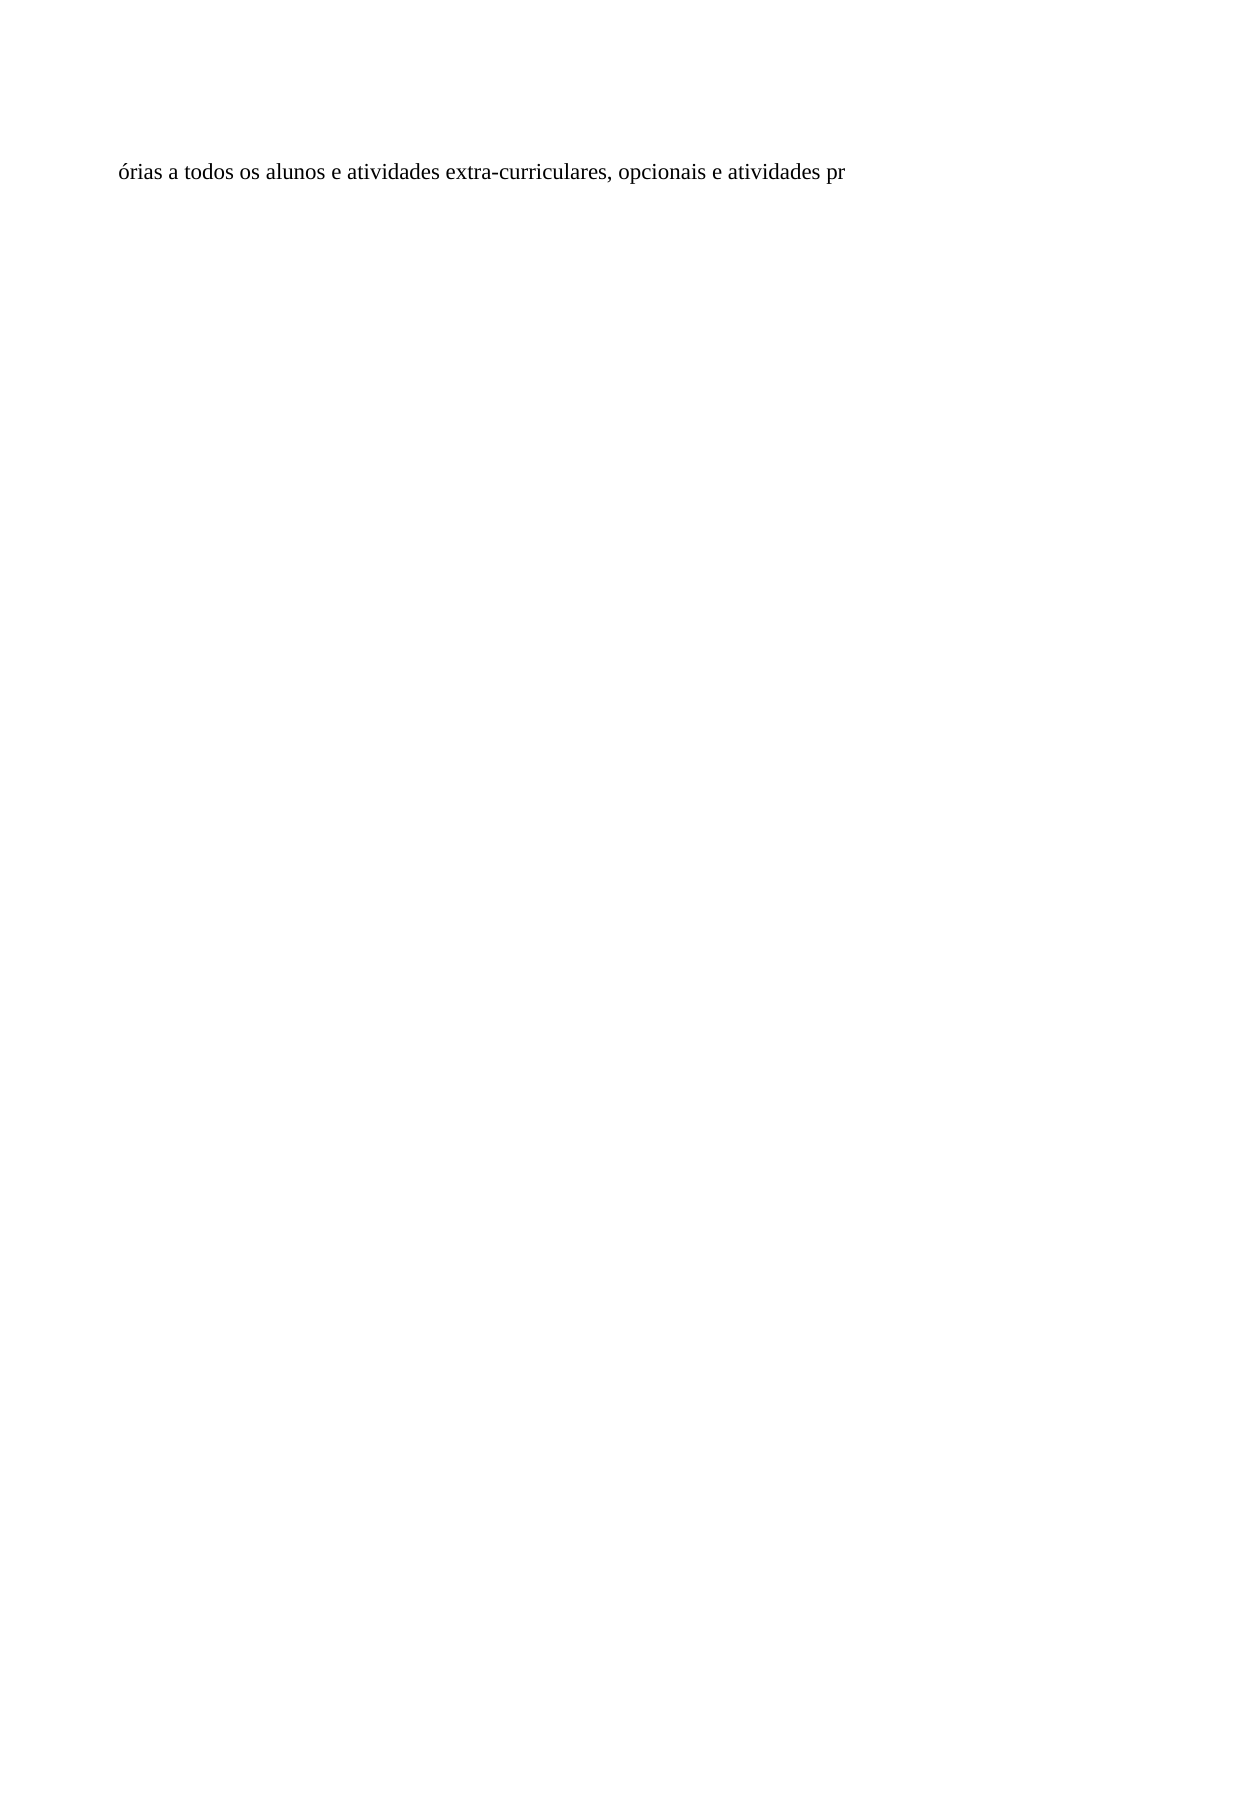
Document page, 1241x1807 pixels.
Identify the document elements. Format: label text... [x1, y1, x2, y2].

text órias a todos os alunos e atividades extra-curriculares, opcionais e atividades pr [118, 158, 1164, 184]
